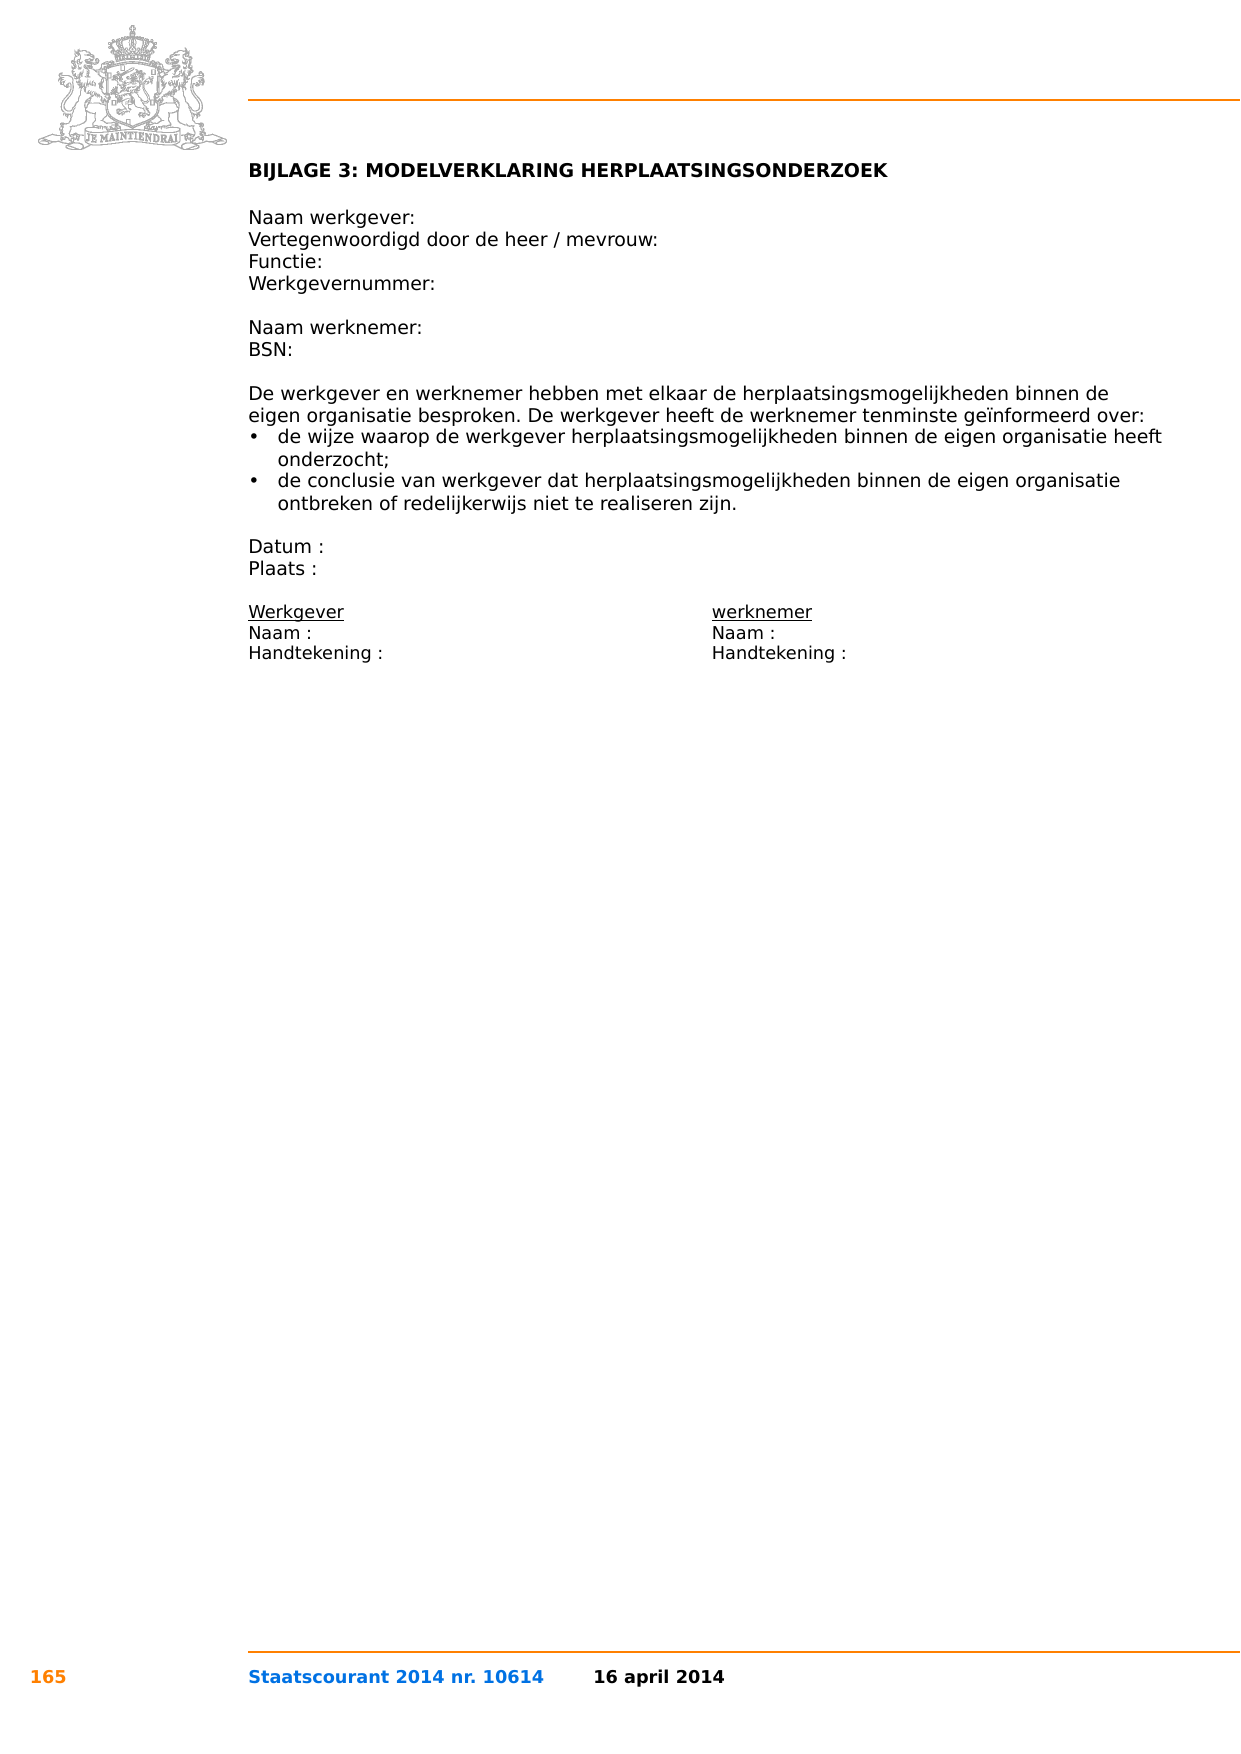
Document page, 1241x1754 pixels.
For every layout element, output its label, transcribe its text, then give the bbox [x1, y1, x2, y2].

table_cell Naam : [706, 623, 1163, 643]
picture [38, 25, 227, 150]
table_cell Handtekening : [248, 643, 706, 664]
text • de conclusie van werkgever dat herplaatsingsmogelijkheden binnen de eigen organisatie ontbreken of redelijkerwijs niet te realiseren zijn. [248, 470, 1163, 514]
text De werkgever en werknemer hebben met elkaar de herplaatsingsmogelijkheden binnen de eigen organisatie besproken. De werkgever heeft de werknemer tenminste geïnformeerd over: [248, 382, 1163, 426]
text • de wijze waarop de werkgever herplaatsingsmogelijkheden binnen de eigen organisatie heeft onderzocht; [248, 426, 1163, 470]
text Datum : [248, 536, 1163, 558]
text Plaats : [248, 558, 1163, 580]
text Vertegenwoordigd door de heer / mevrouw: [248, 229, 1163, 251]
table_header Werkgever [248, 602, 706, 623]
table_header werknemer [706, 602, 1163, 623]
text Naam werknemer: [248, 317, 1163, 339]
text BSN: [248, 339, 1163, 361]
table_cell Handtekening : [706, 643, 1163, 664]
table_cell Naam : [248, 623, 706, 643]
text Functie: [248, 251, 1163, 273]
text Naam werkgever: [248, 207, 1163, 229]
subtitle BIJLAGE 3: MODELVERKLARING HERPLAATSINGSONDERZOEK [248, 160, 1163, 182]
text Werkgevernummer: [248, 273, 1163, 295]
